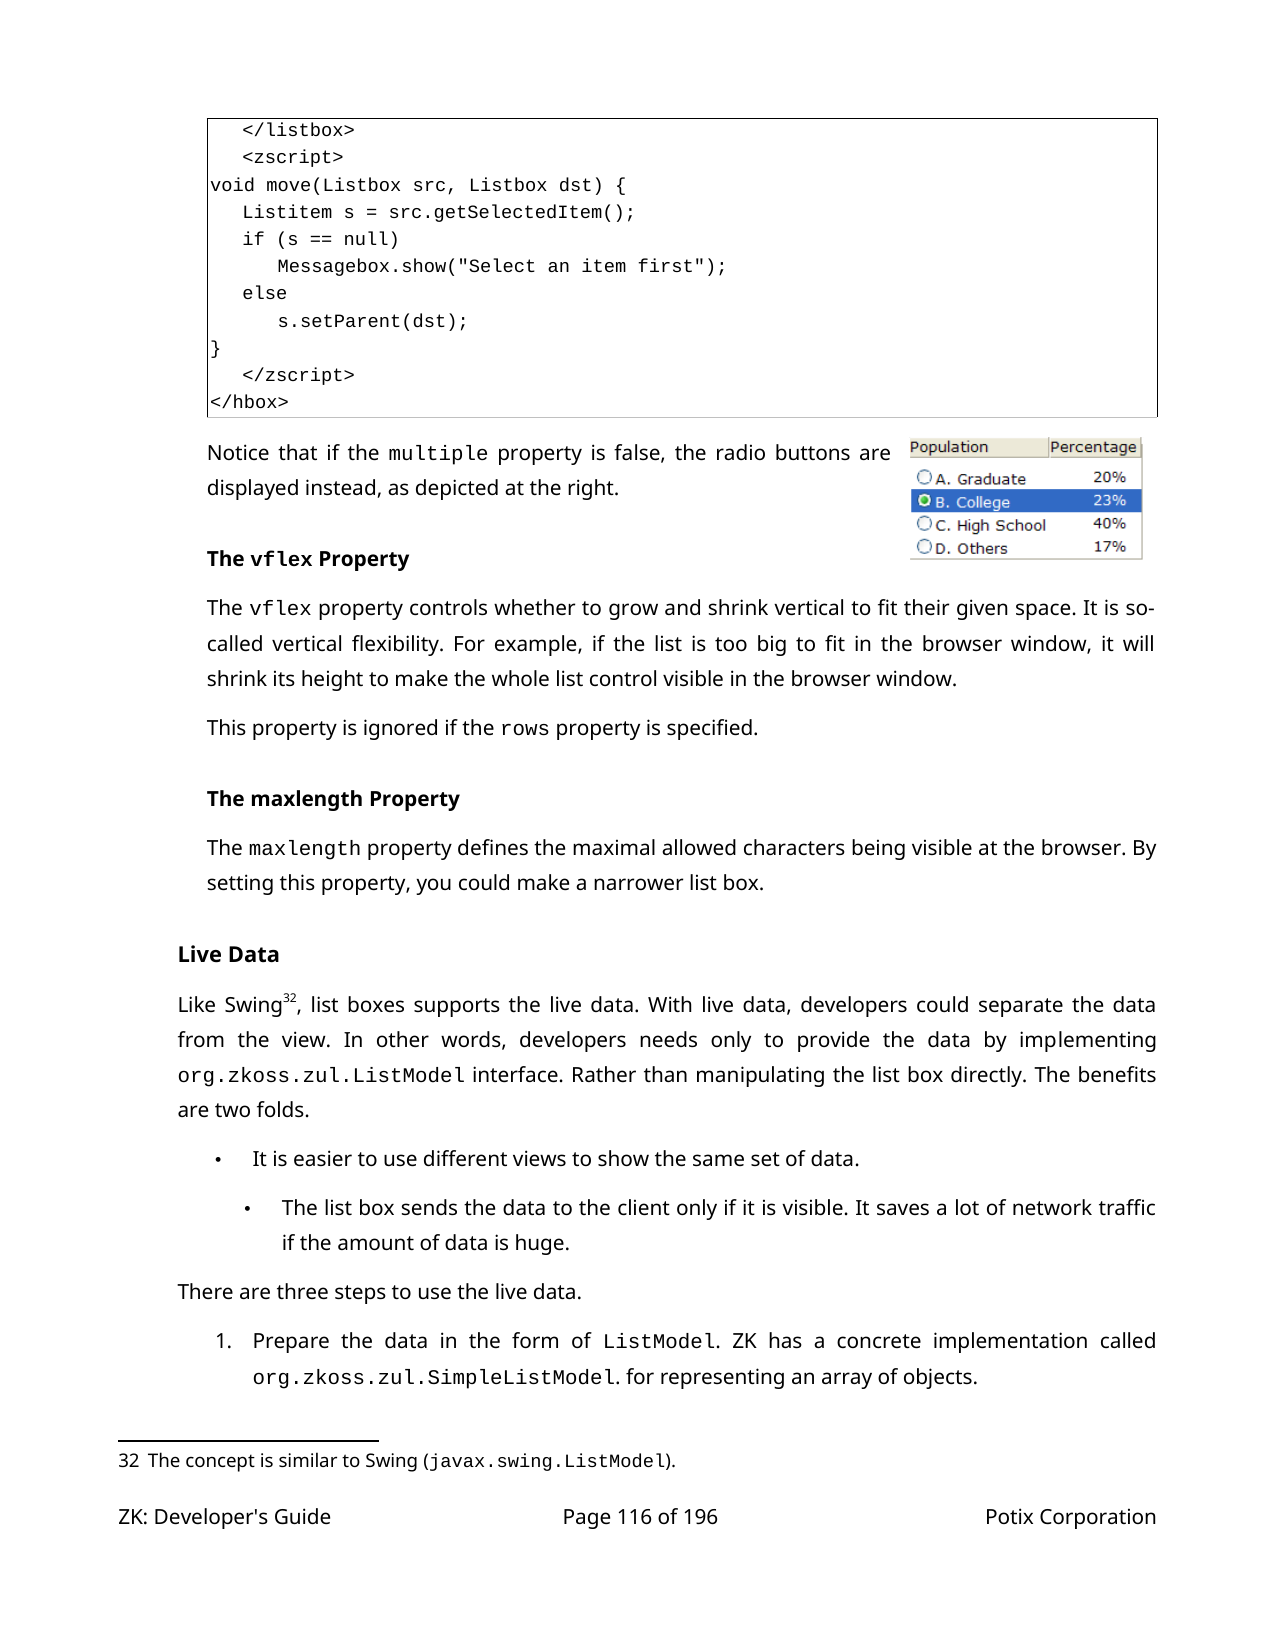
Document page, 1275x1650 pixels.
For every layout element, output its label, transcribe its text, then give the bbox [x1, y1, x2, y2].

list The list box sends the data to the client only if it is visible. It saves a lot of network traffic if the amount of data is huge. [244, 1193, 1157, 1257]
text The concept is similar to Swing (javax.swing.ListModel). [118, 1447, 1157, 1473]
text else [208, 281, 1157, 306]
text Listitem s = src.getSelectedItem(); [208, 200, 1157, 224]
text The vflex property controls whether to grow and shrink vertical to fit their given space. It is so-called vertical flexibility. For example, if the list is too big to fit in the browser window, it will shrink its height to make the whole list control visible in the browser window. [207, 593, 1157, 692]
text </listbox> [208, 119, 1157, 142]
subtitle Live Data [177, 939, 1157, 969]
text } [208, 336, 1157, 360]
subtitle The maxlength Property [207, 784, 1157, 812]
text There are three steps to use the live data. [177, 1277, 1157, 1306]
text void move(Listbox src, Listbox dst) { [208, 172, 1157, 197]
list It is easier to use different views to show the same set of data. [215, 1144, 1157, 1173]
text Messagebox.show("Select an item first"); [208, 254, 1157, 278]
subtitle The vflex Property [207, 544, 1157, 573]
text </zscript> [208, 363, 1157, 387]
list Prepare the data in the form of ListModel. ZK has a concrete implementation called org.zkoss.zul.SimpleListModel. for representing an array of objects. [215, 1326, 1157, 1390]
text Notice that if the multiple property is false, the radio buttons are displayed instead, as depicted at the right. [207, 438, 909, 502]
text This property is ignored if the rows property is specified. [207, 713, 1157, 741]
text Like Swing, list boxes supports the live data. With live data, developers could separate the data from the view. In other words, developers needs only to provide the data by implementing org.zkoss.zul.ListModel interface. Rather than manipulating the list box directly. The benefits are two folds. [177, 990, 1157, 1124]
text if (s == null) [208, 227, 1157, 251]
text The maxlength property defines the maximal allowed characters being visible at the browser. By setting this property, you could make a narrower list box. [207, 833, 1157, 897]
text <zscript> [208, 145, 1157, 169]
text s.setParent(dst); [208, 308, 1157, 333]
picture [909, 437, 1144, 562]
text </hbox> [208, 390, 1157, 417]
